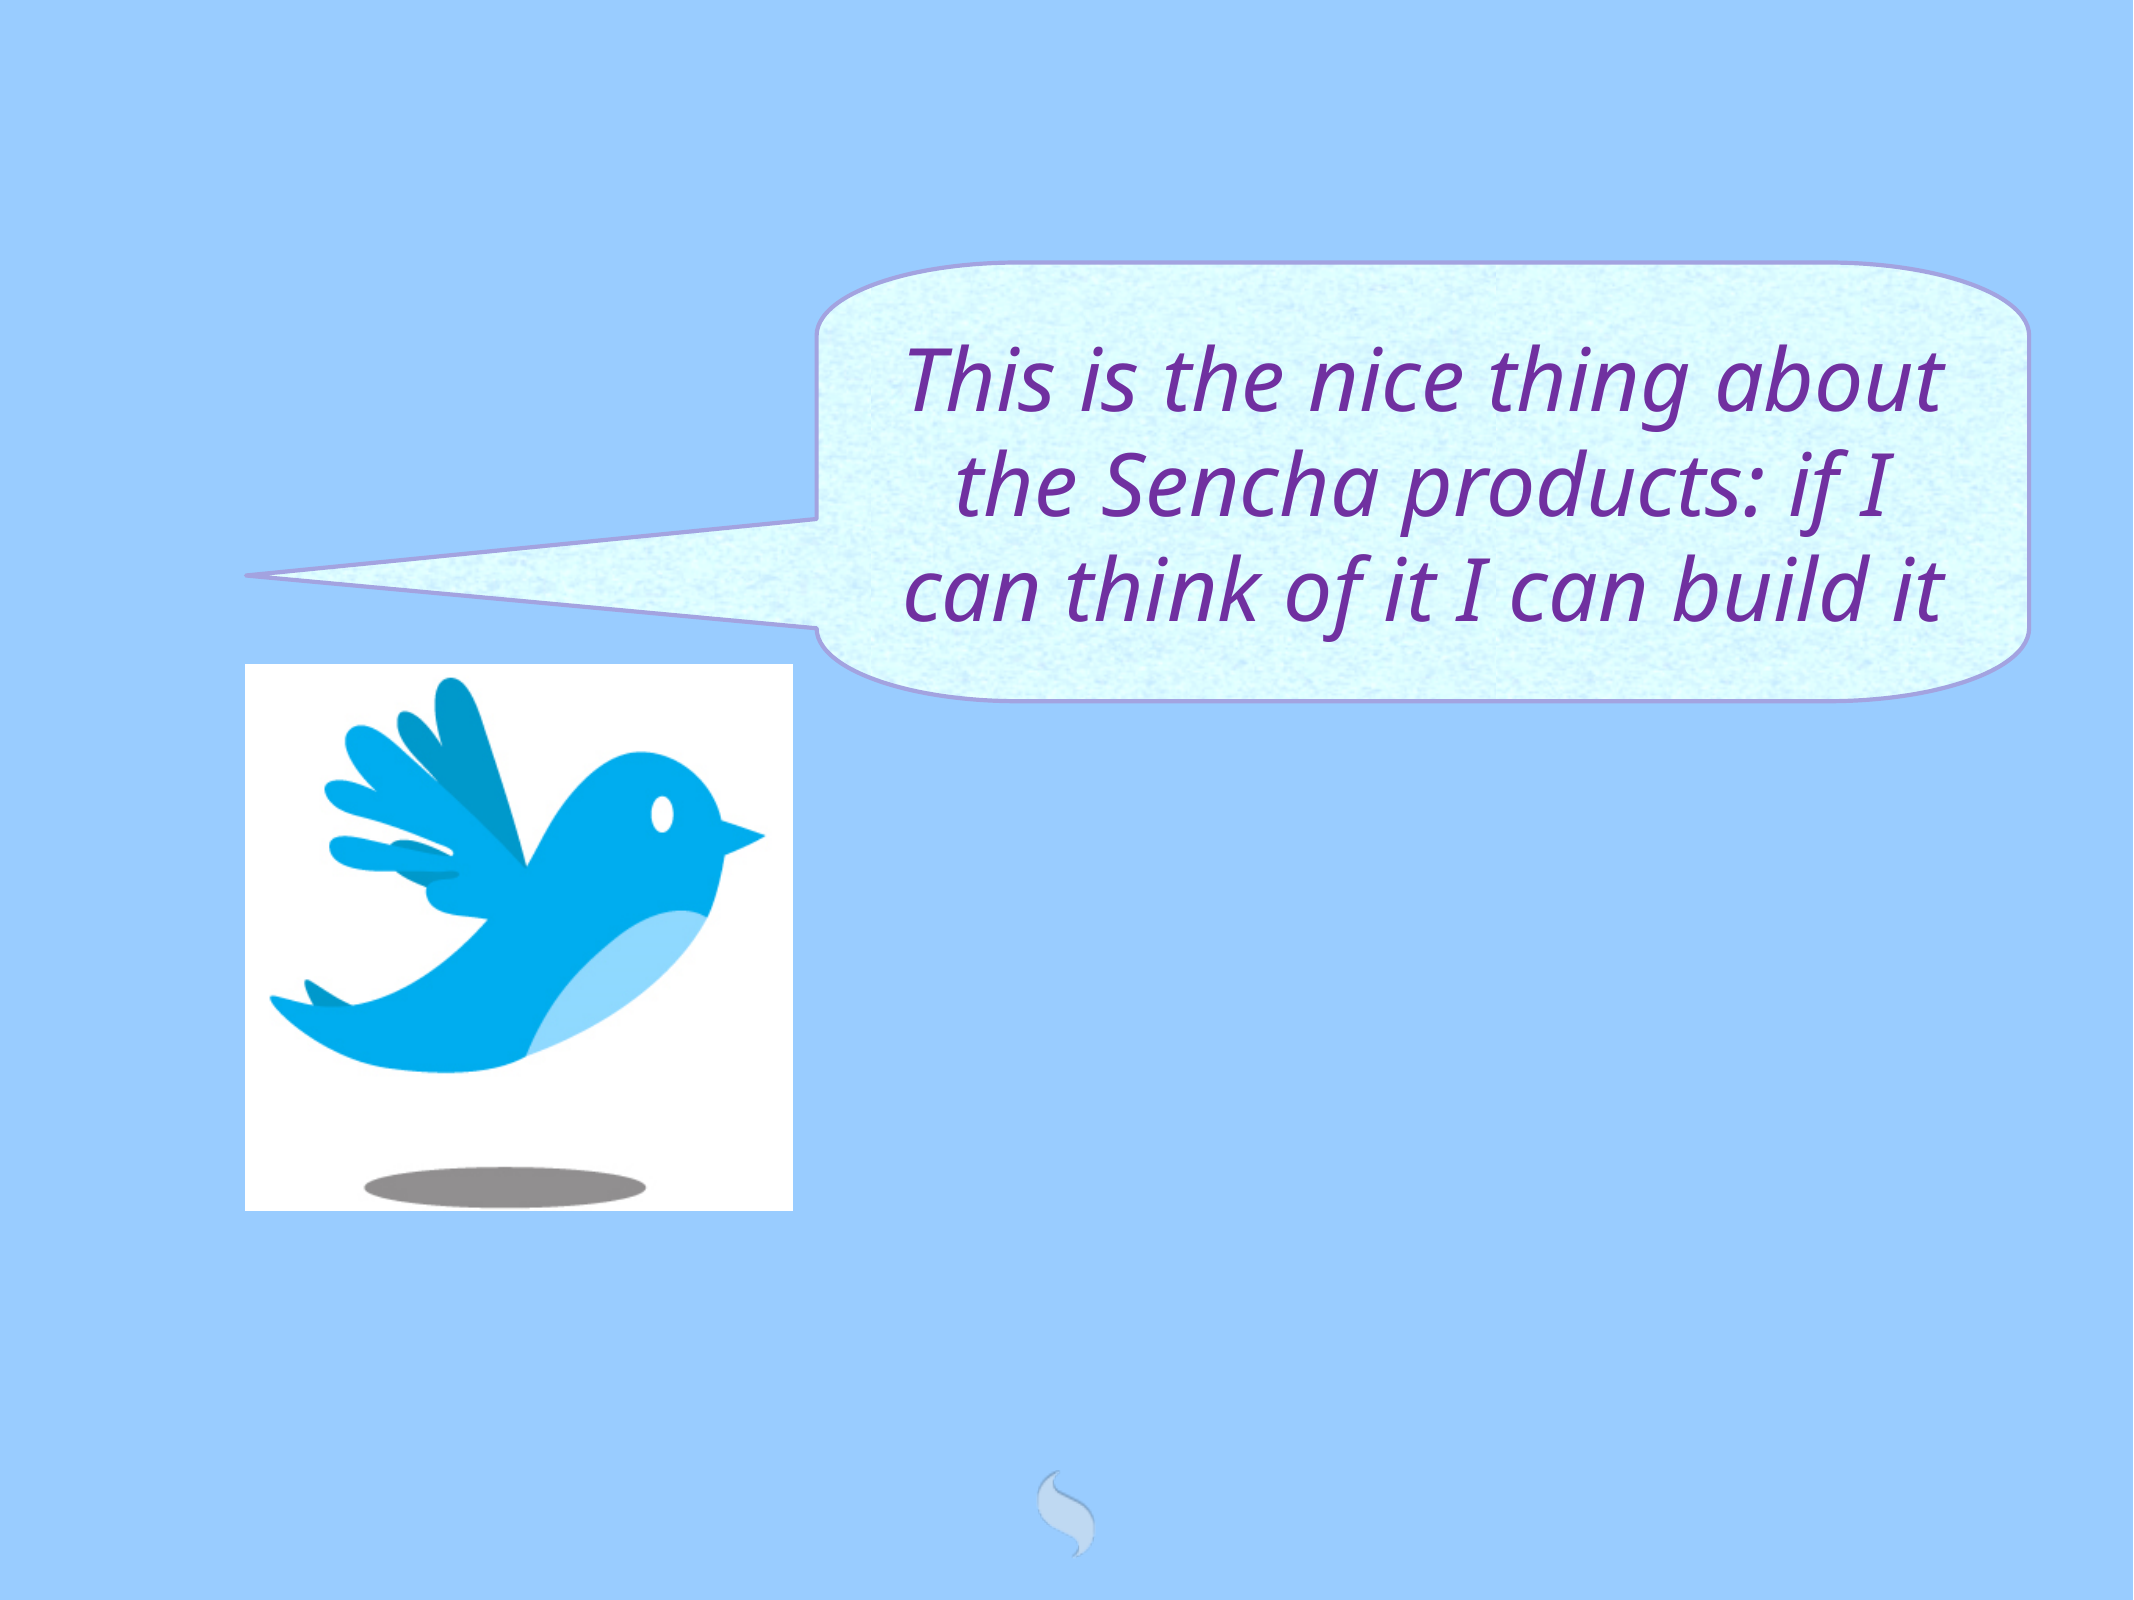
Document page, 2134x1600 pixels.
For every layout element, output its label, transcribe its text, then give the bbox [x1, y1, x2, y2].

picture [245, 664, 793, 1211]
text_box This is the nice thing about the Sencha products: if I can think of it I can build it [245, 262, 2030, 702]
picture [1035, 1470, 1098, 1561]
